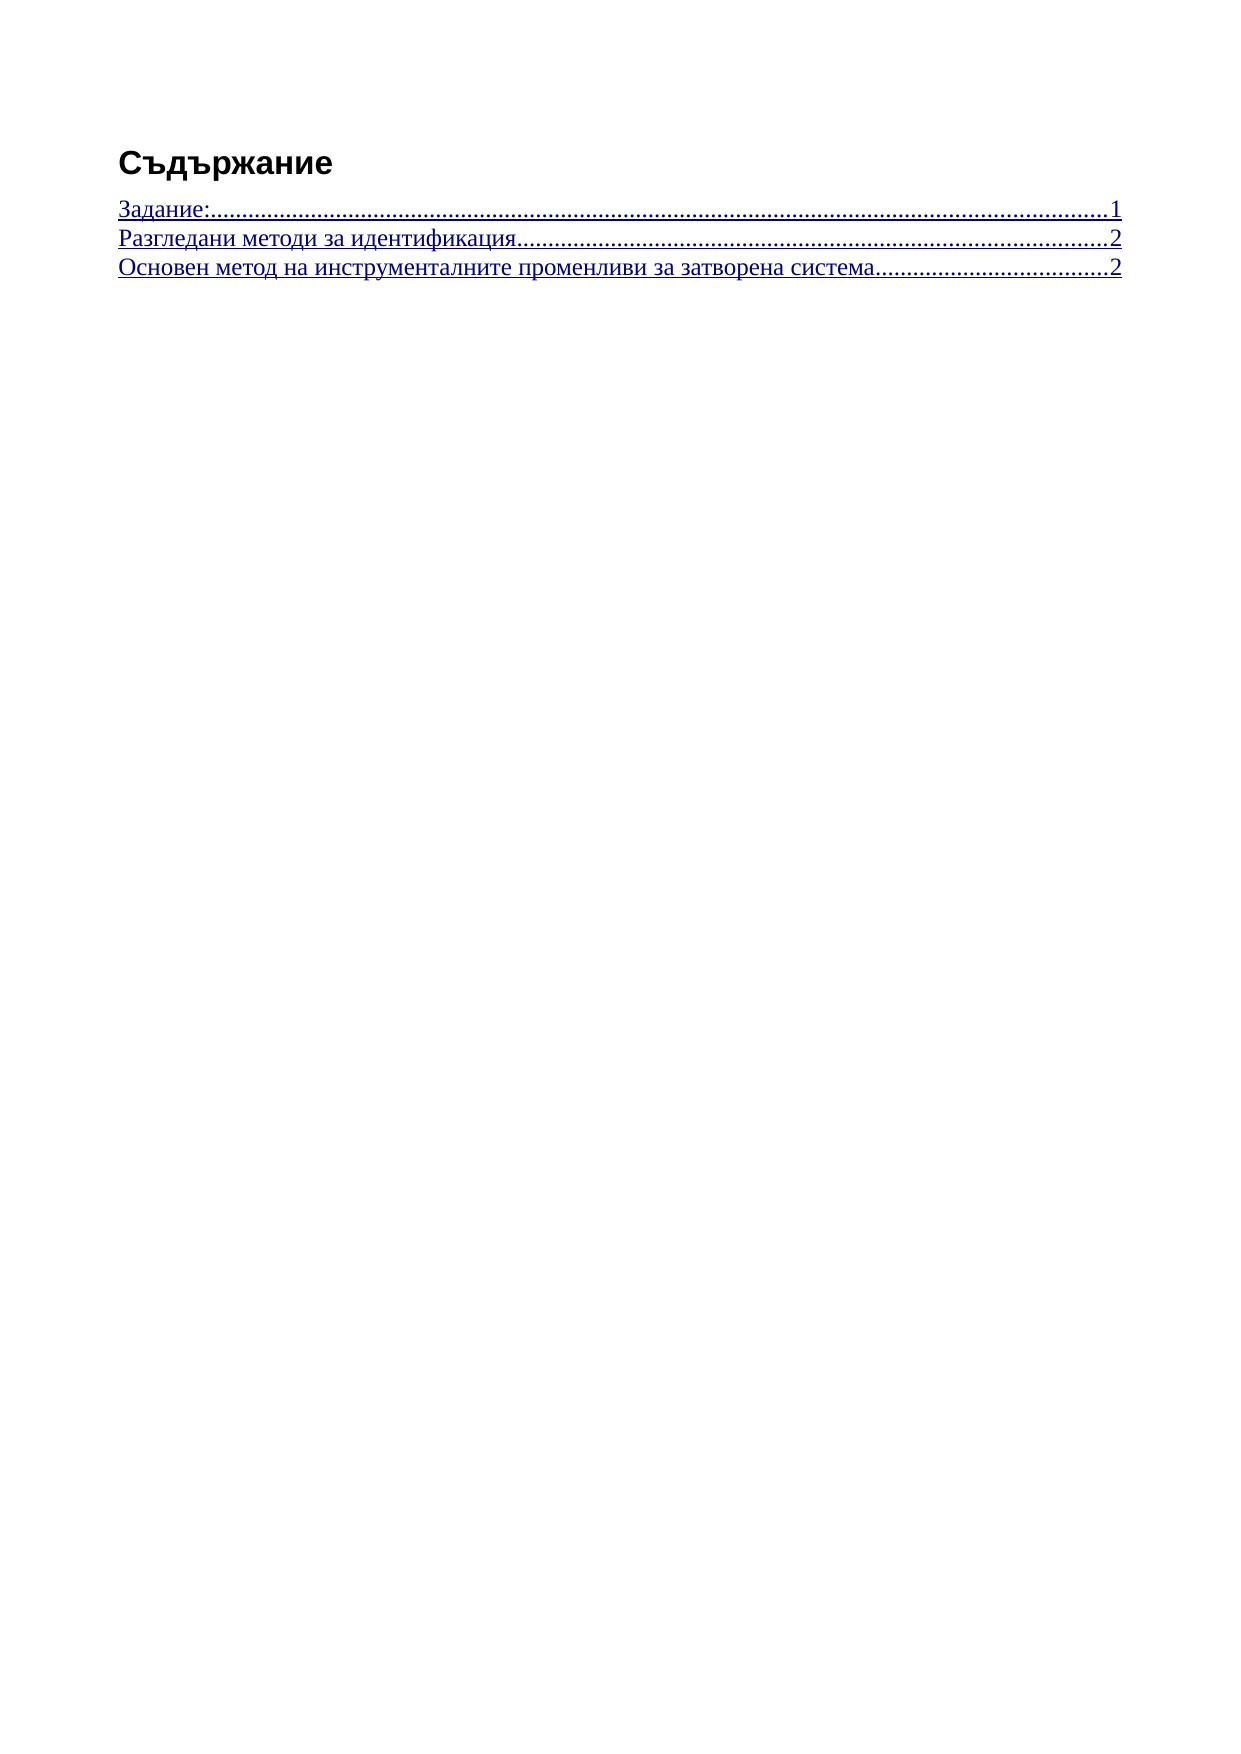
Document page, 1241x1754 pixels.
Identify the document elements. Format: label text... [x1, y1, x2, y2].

text Задание: 1 [118, 194, 1122, 219]
text Основен метод на инструменталните променливи за затворена система 2 [118, 252, 1122, 277]
text Разгледани методи за идентификация 2 [118, 223, 1122, 248]
subtitle Съдържание [118, 143, 1122, 182]
